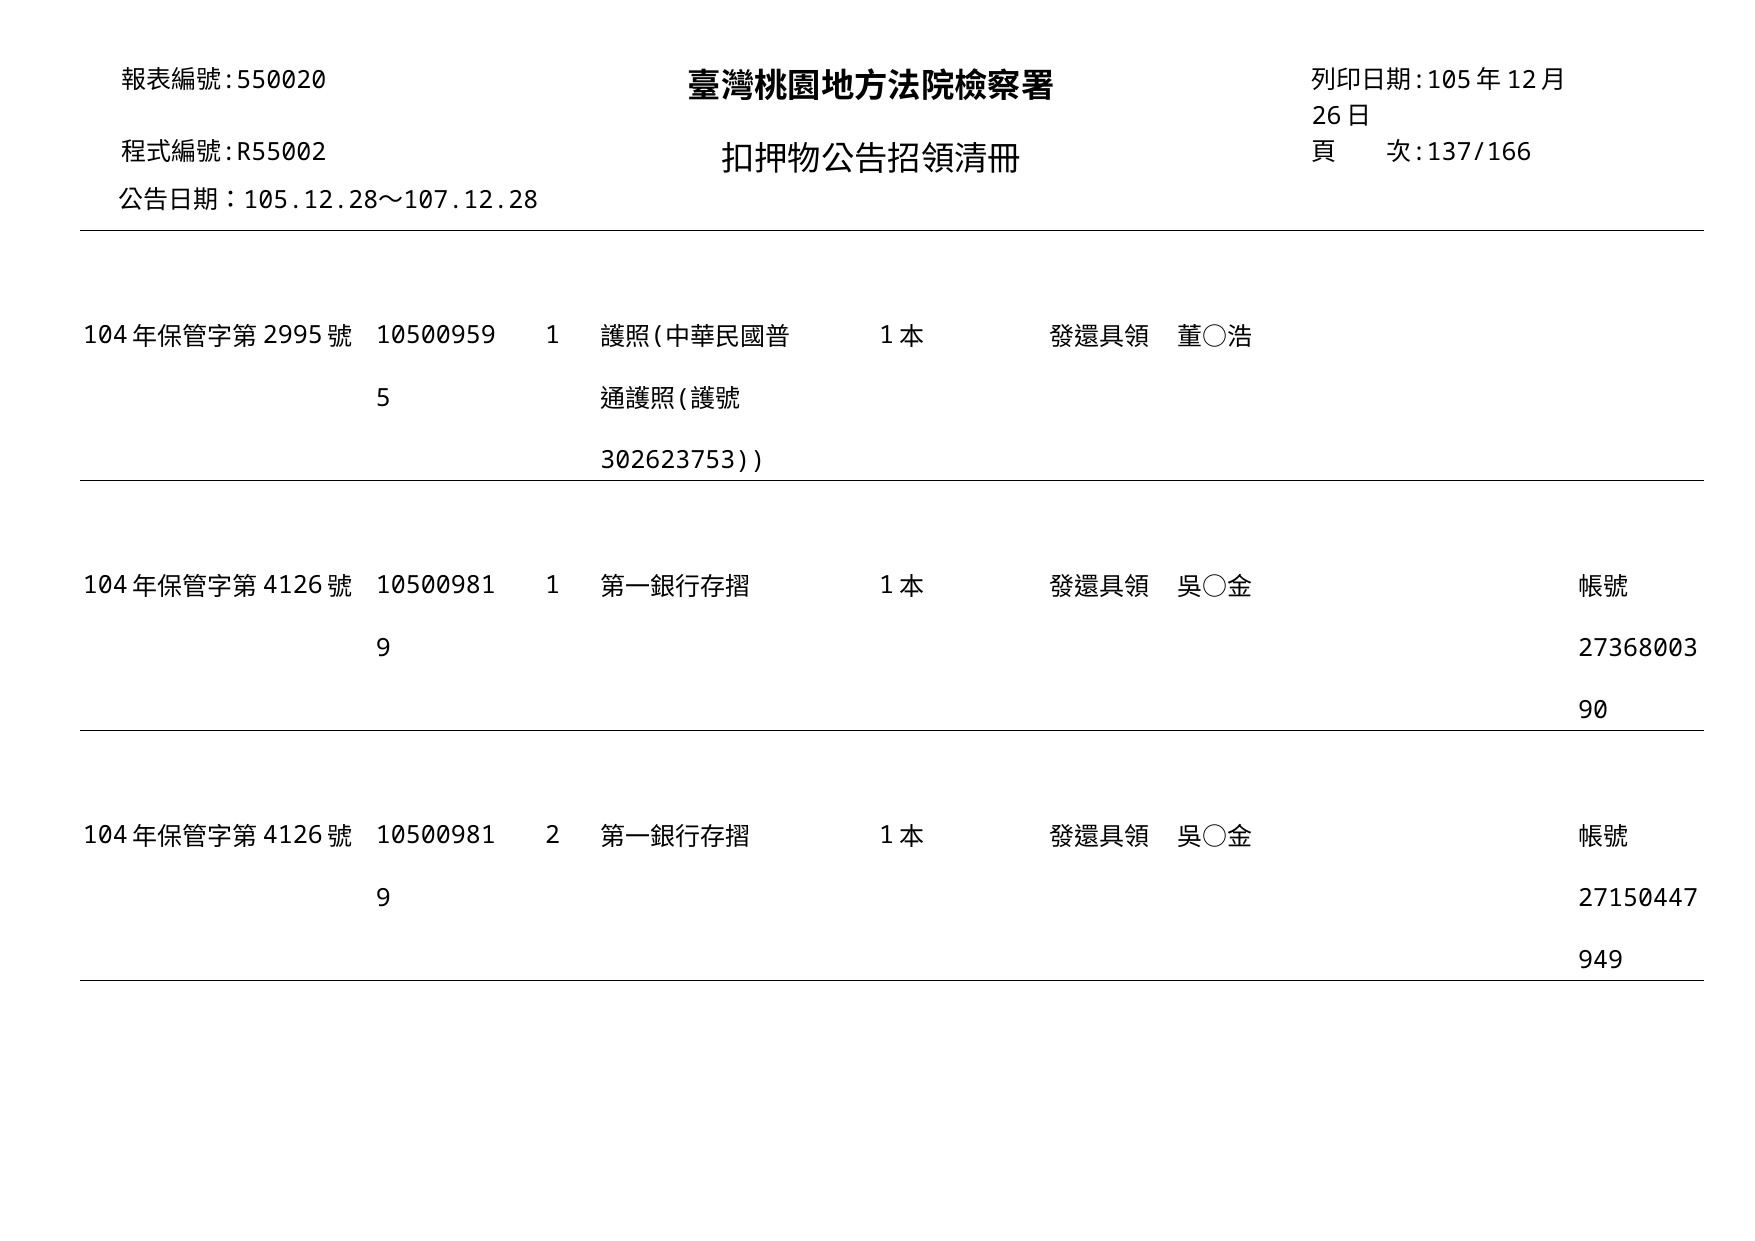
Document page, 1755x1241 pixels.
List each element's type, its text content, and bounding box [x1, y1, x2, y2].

table_cell 第一銀行存摺 [597, 731, 807, 980]
table_cell 1本 [808, 731, 927, 980]
table_cell 吳○金 [1175, 481, 1317, 730]
table_cell 發還具領 [1046, 731, 1175, 980]
table_cell [1317, 231, 1575, 480]
table_cell 董○浩 [1175, 231, 1317, 480]
table_cell 帳號2736800390 [1575, 481, 1704, 730]
table_cell 發還具領 [1046, 231, 1175, 480]
table_cell 105009819 [373, 731, 507, 980]
table_cell 帳號27150447949 [1575, 731, 1704, 980]
table_cell 104年保管字第4126號 [80, 481, 373, 730]
table_cell 發還具領 [1046, 481, 1175, 730]
table_cell 吳○金 [1175, 731, 1317, 980]
table_cell 1 [507, 481, 597, 730]
table_cell 2 [507, 731, 597, 980]
table_cell 第一銀行存摺 [597, 481, 807, 730]
table_cell 1本 [808, 231, 927, 480]
table_cell 104年保管字第4126號 [80, 731, 373, 980]
table_cell 105009595 [373, 231, 507, 480]
table_cell 105009819 [373, 481, 507, 730]
table_cell [927, 231, 1046, 480]
table_cell 1 [507, 231, 597, 480]
table_cell [927, 731, 1046, 980]
table_cell 1本 [808, 481, 927, 730]
table_cell [1575, 231, 1704, 480]
table_cell [1317, 481, 1575, 730]
table_cell 護照(中華民國普通護照(護號302623753)) [597, 231, 807, 480]
table_cell 104年保管字第2995號 [80, 231, 373, 480]
table_cell [1317, 731, 1575, 980]
table_cell [927, 481, 1046, 730]
